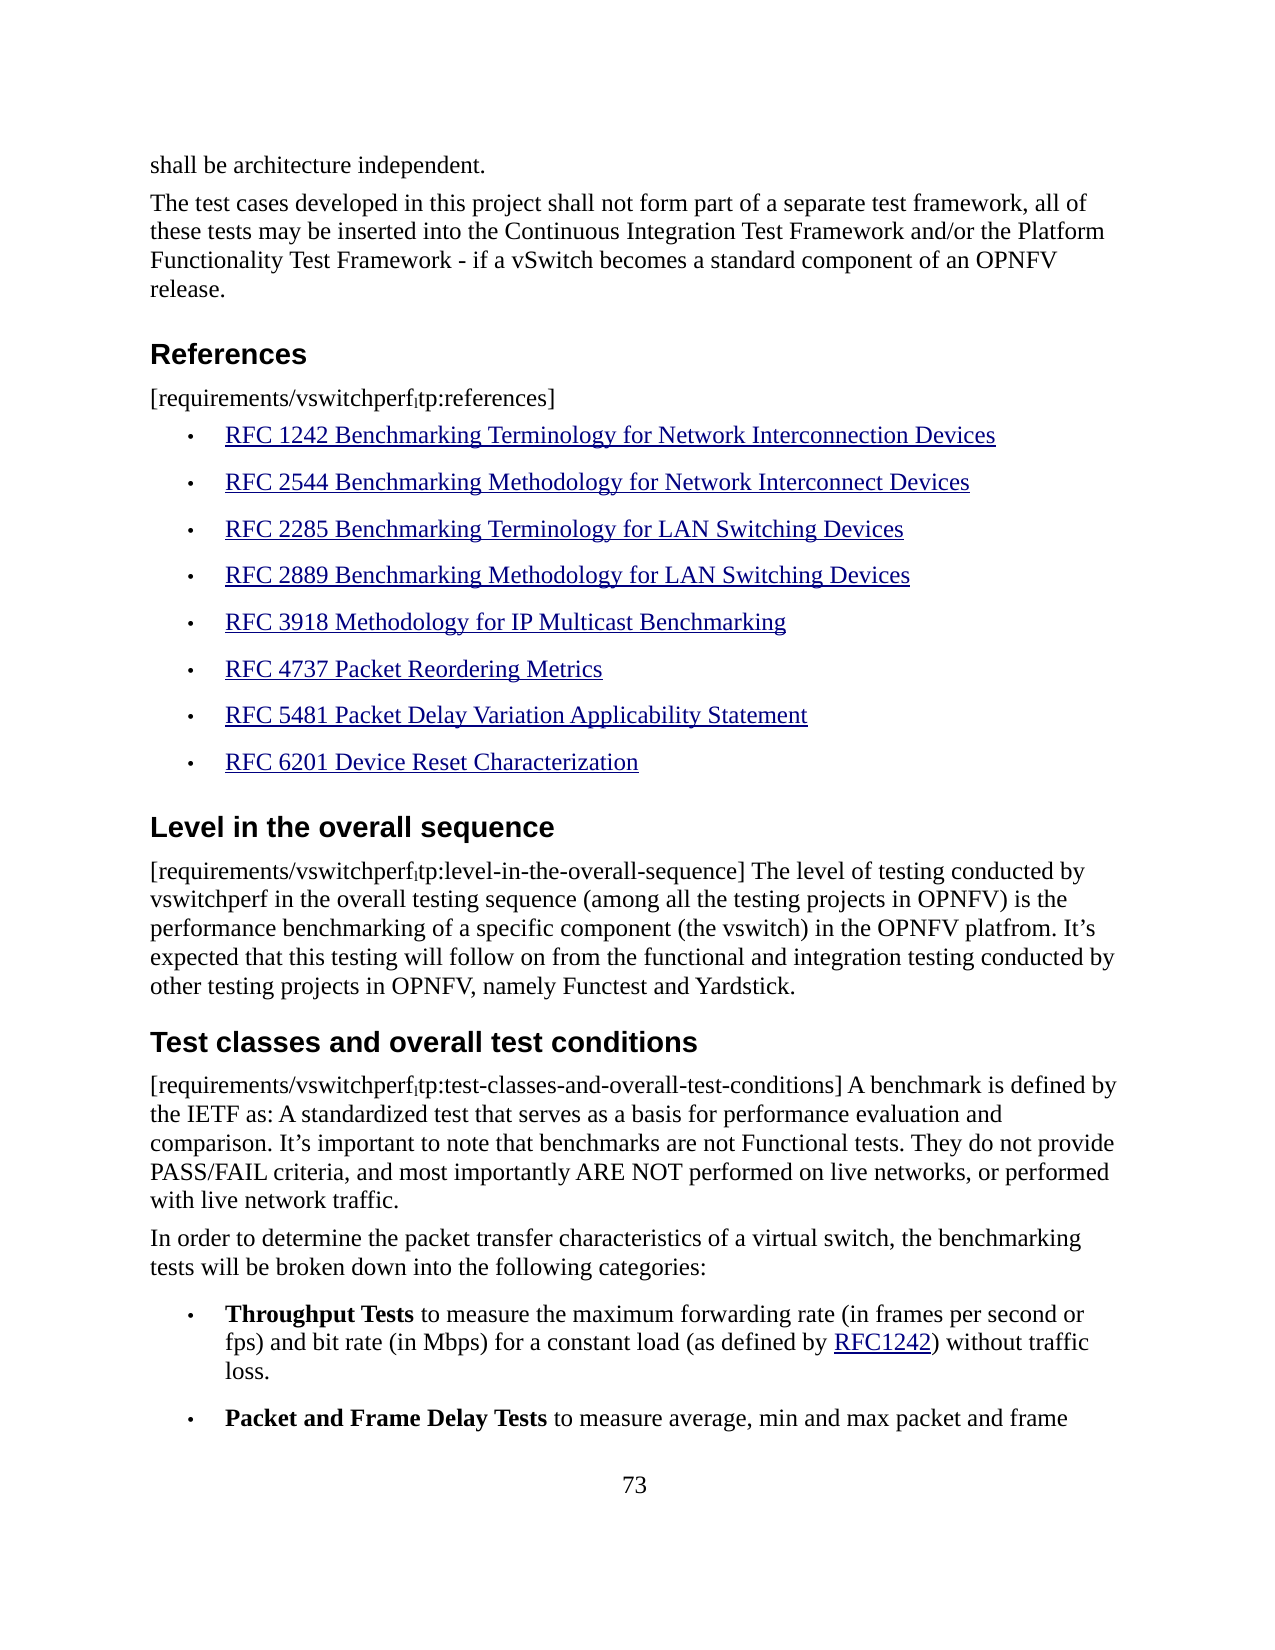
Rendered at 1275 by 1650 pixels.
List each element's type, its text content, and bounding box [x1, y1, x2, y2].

subtitle Level in the overall sequence [150, 810, 1125, 843]
list Packet and Frame Delay Tests to measure average, min and max packet and frame [187, 1403, 1125, 1432]
list RFC 2285 Benchmarking Terminology for LAN Switching Devices [187, 514, 1125, 542]
text shall be architecture independent. [150, 150, 1125, 179]
subtitle Test classes and overall test conditions [150, 1024, 1125, 1058]
list RFC 2889 Benchmarking Methodology for LAN Switching Devices [187, 560, 1125, 589]
text [requirements/vswitchperfltp:test-classes-and-overall-test-conditions] A benchmark is defined by the IETF as: A standardized test that serves as a basis for performance evaluation and comparison. It’s important to note that benchmarks are not Functional tests. They do not provide PASS/FAIL criteria, and most importantly ARE NOT performed on live networks, or performed with live network traffic. [150, 1071, 1125, 1214]
list RFC 4737 Packet Reordering Metrics [187, 654, 1125, 682]
text In order to determine the packet transfer characteristics of a virtual switch, the benchmarking tests will be broken down into the following categories: [150, 1223, 1125, 1281]
text [requirements/vswitchperfltp:level-in-the-overall-sequence] The level of testing conducted by vswitchperf in the overall testing sequence (among all the testing projects in OPNFV) is the performance benchmarking of a specific component (the vswitch) in the OPNFV platfrom. It’s expected that this testing will follow on from the functional and integration testing conducted by other testing projects in OPNFV, namely Functest and Yardstick. [150, 856, 1125, 999]
list Throughput Tests to measure the maximum forwarding rate (in frames per second or fps) and bit rate (in Mbps) for a constant load (as defined by RFC1242) without traffic loss. [187, 1299, 1125, 1385]
text The test cases developed in this project shall not form part of a separate test framework, all of these tests may be inserted into the Continuous Integration Test Framework and/or the Platform Functionality Test Framework - if a vSwitch becomes a standard component of an OPNFV release. [150, 188, 1125, 303]
list RFC 2544 Benchmarking Methodology for Network Interconnect Devices [187, 467, 1125, 496]
list RFC 6201 Device Reset Characterization [187, 747, 1125, 776]
list RFC 5481 Packet Delay Variation Applicability Statement [187, 700, 1125, 729]
list RFC 1242 Benchmarking Terminology for Network Interconnection Devices [187, 420, 1125, 449]
subtitle References [150, 337, 1125, 370]
list RFC 3918 Methodology for IP Multicast Benchmarking [187, 607, 1125, 636]
text [requirements/vswitchperfltp:references] [150, 383, 1125, 411]
